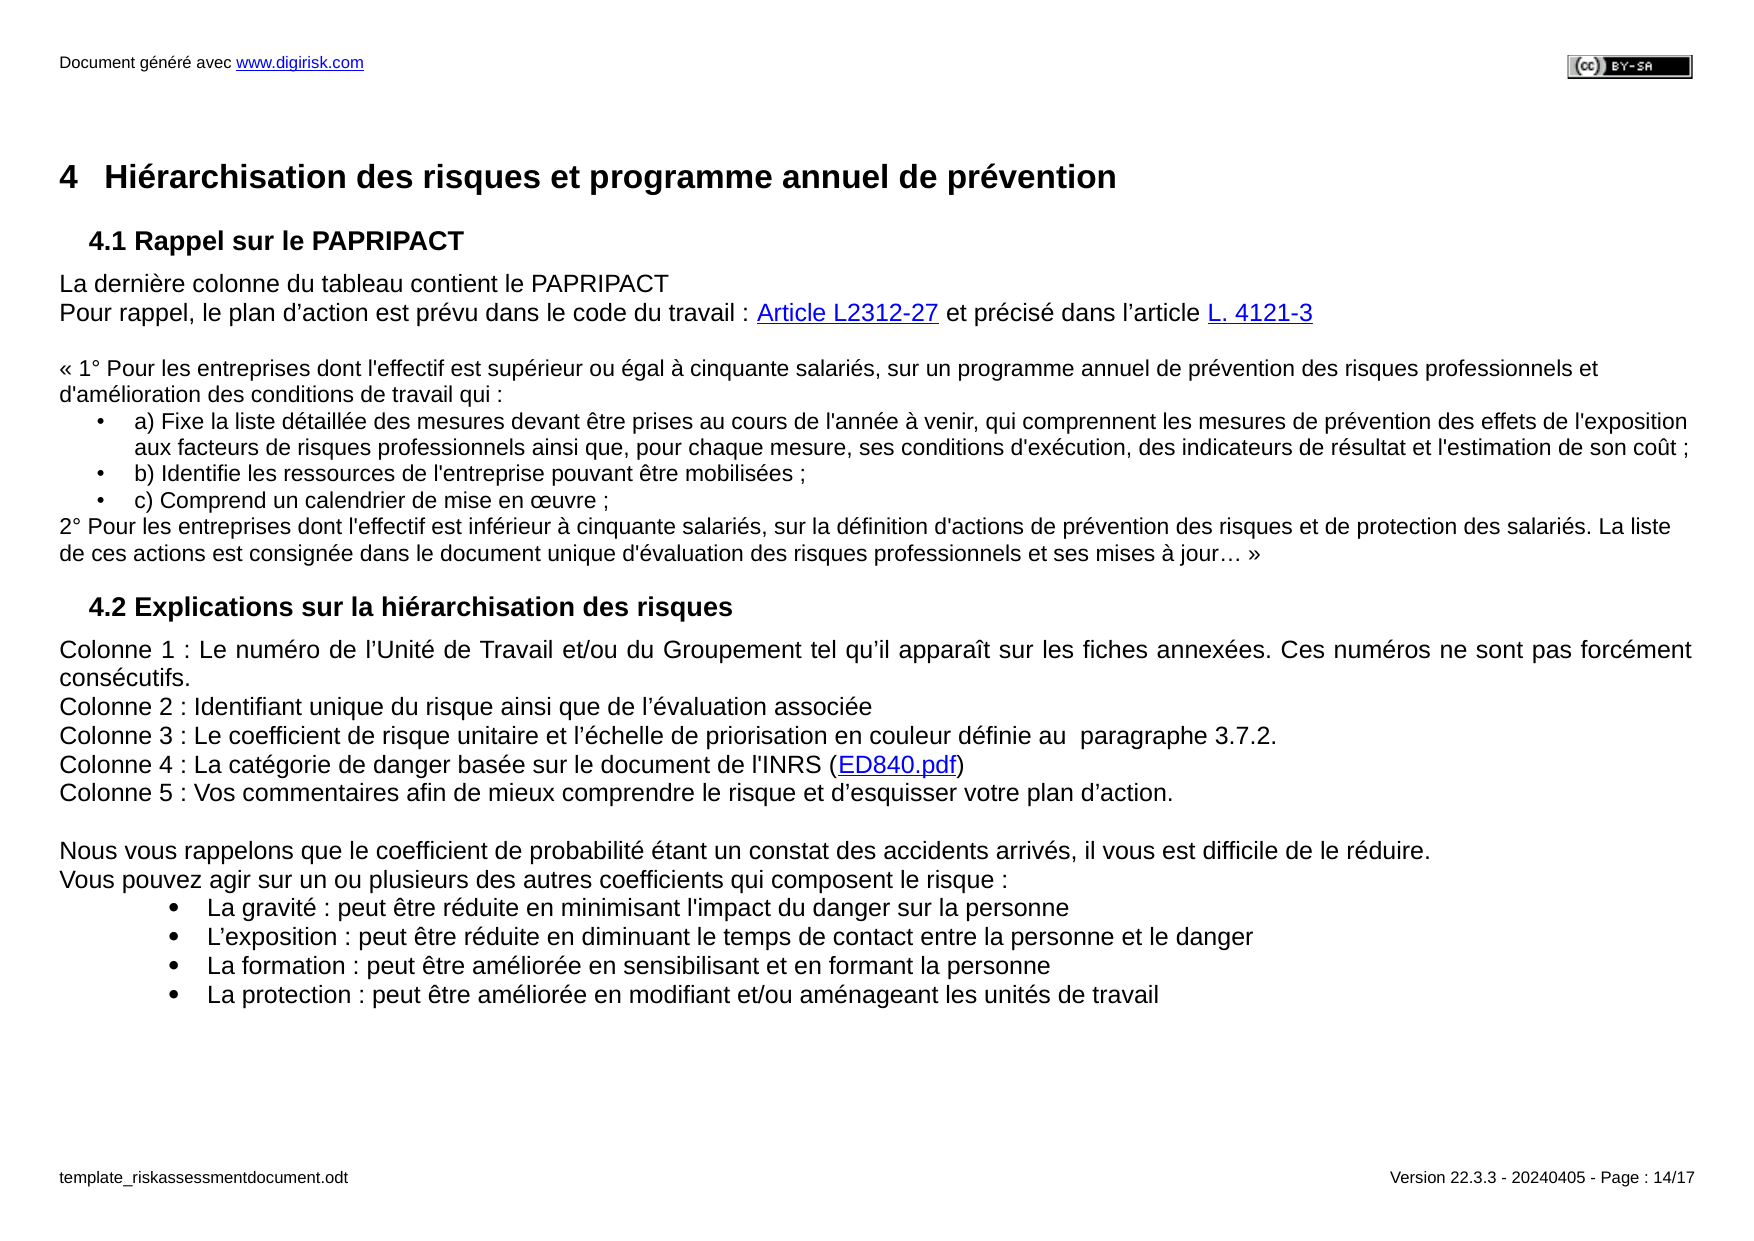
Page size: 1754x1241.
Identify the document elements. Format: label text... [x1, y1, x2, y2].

picture [1567, 55, 1693, 79]
text La dernière colonne du tableau contient le PAPRIPACT [59, 269, 1695, 297]
text Colonne 5 : Vos commentaires afin de mieux comprendre le risque et d’esquisser votre plan d’action. [59, 778, 1695, 807]
list La formation : peut être améliorée en sensibilisant et en formant la personne [169, 951, 1695, 980]
text Colonne 1 : Le numéro de l’Unité de Travail et/ou du Groupement tel qu’il apparaît sur les fiches annexées. Ces numéros ne sont pas forcément consécutifs. [59, 634, 1695, 692]
list La gravité : peut être réduite en minimisant l'impact du danger sur la personne [169, 893, 1695, 922]
list a) Fixe la liste détaillée des mesures devant être prises au cours de l'année à venir, qui comprennent les mesures de prévention des effets de l'exposition aux facteurs de risques professionnels ainsi que, pour chaque mesure, ses conditions d'exécution, des indicateurs de résultat et l'estimation de son coût ; [97, 408, 1695, 460]
list L’exposition : peut être réduite en diminuant le temps de contact entre la personne et le danger [169, 922, 1695, 951]
text 2° Pour les entreprises dont l'effectif est inférieur à cinquante salariés, sur la définition d'actions de prévention des risques et de protection des salariés. La liste de ces actions est consignée dans le document unique d'évaluation des risques professionnels et ses mises à jour… » [59, 513, 1695, 566]
text Colonne 3 : Le coefficient de risque unitaire et l’échelle de priorisation en couleur définie au paragraphe 3.7.2. [59, 721, 1695, 749]
text Pour rappel, le plan d’action est prévu dans le code du travail : Article L2312-27 et précisé dans l’article L. 4121-3 [59, 297, 1695, 326]
text Vous pouvez agir sur un ou plusieurs des autres coefficients qui composent le risque : [59, 864, 1695, 893]
subtitle Hiérarchisation des risques et programme annuel de prévention [59, 157, 1695, 196]
text Nous vous rappelons que le coefficient de probabilité étant un constat des accidents arrivés, il vous est difficile de le réduire. [59, 836, 1695, 864]
text Colonne 4 : La catégorie de danger basée sur le document de l'INRS (ED840.pdf) [59, 749, 1695, 778]
subtitle Explications sur la hiérarchisation des risques [89, 591, 1695, 622]
list c) Comprend un calendrier de mise en œuvre ; [97, 487, 1695, 513]
list La protection : peut être améliorée en modifiant et/ou aménageant les unités de travail [169, 980, 1695, 1009]
subtitle Rappel sur le PAPRIPACT [89, 225, 1695, 256]
text « 1° Pour les entreprises dont l'effectif est supérieur ou égal à cinquante salariés, sur un programme annuel de prévention des risques professionnels et d'amélioration des conditions de travail qui : [59, 355, 1695, 408]
text Colonne 2 : Identifiant unique du risque ainsi que de l’évaluation associée [59, 692, 1695, 721]
list b) Identifie les ressources de l'entreprise pouvant être mobilisées ; [97, 460, 1695, 487]
